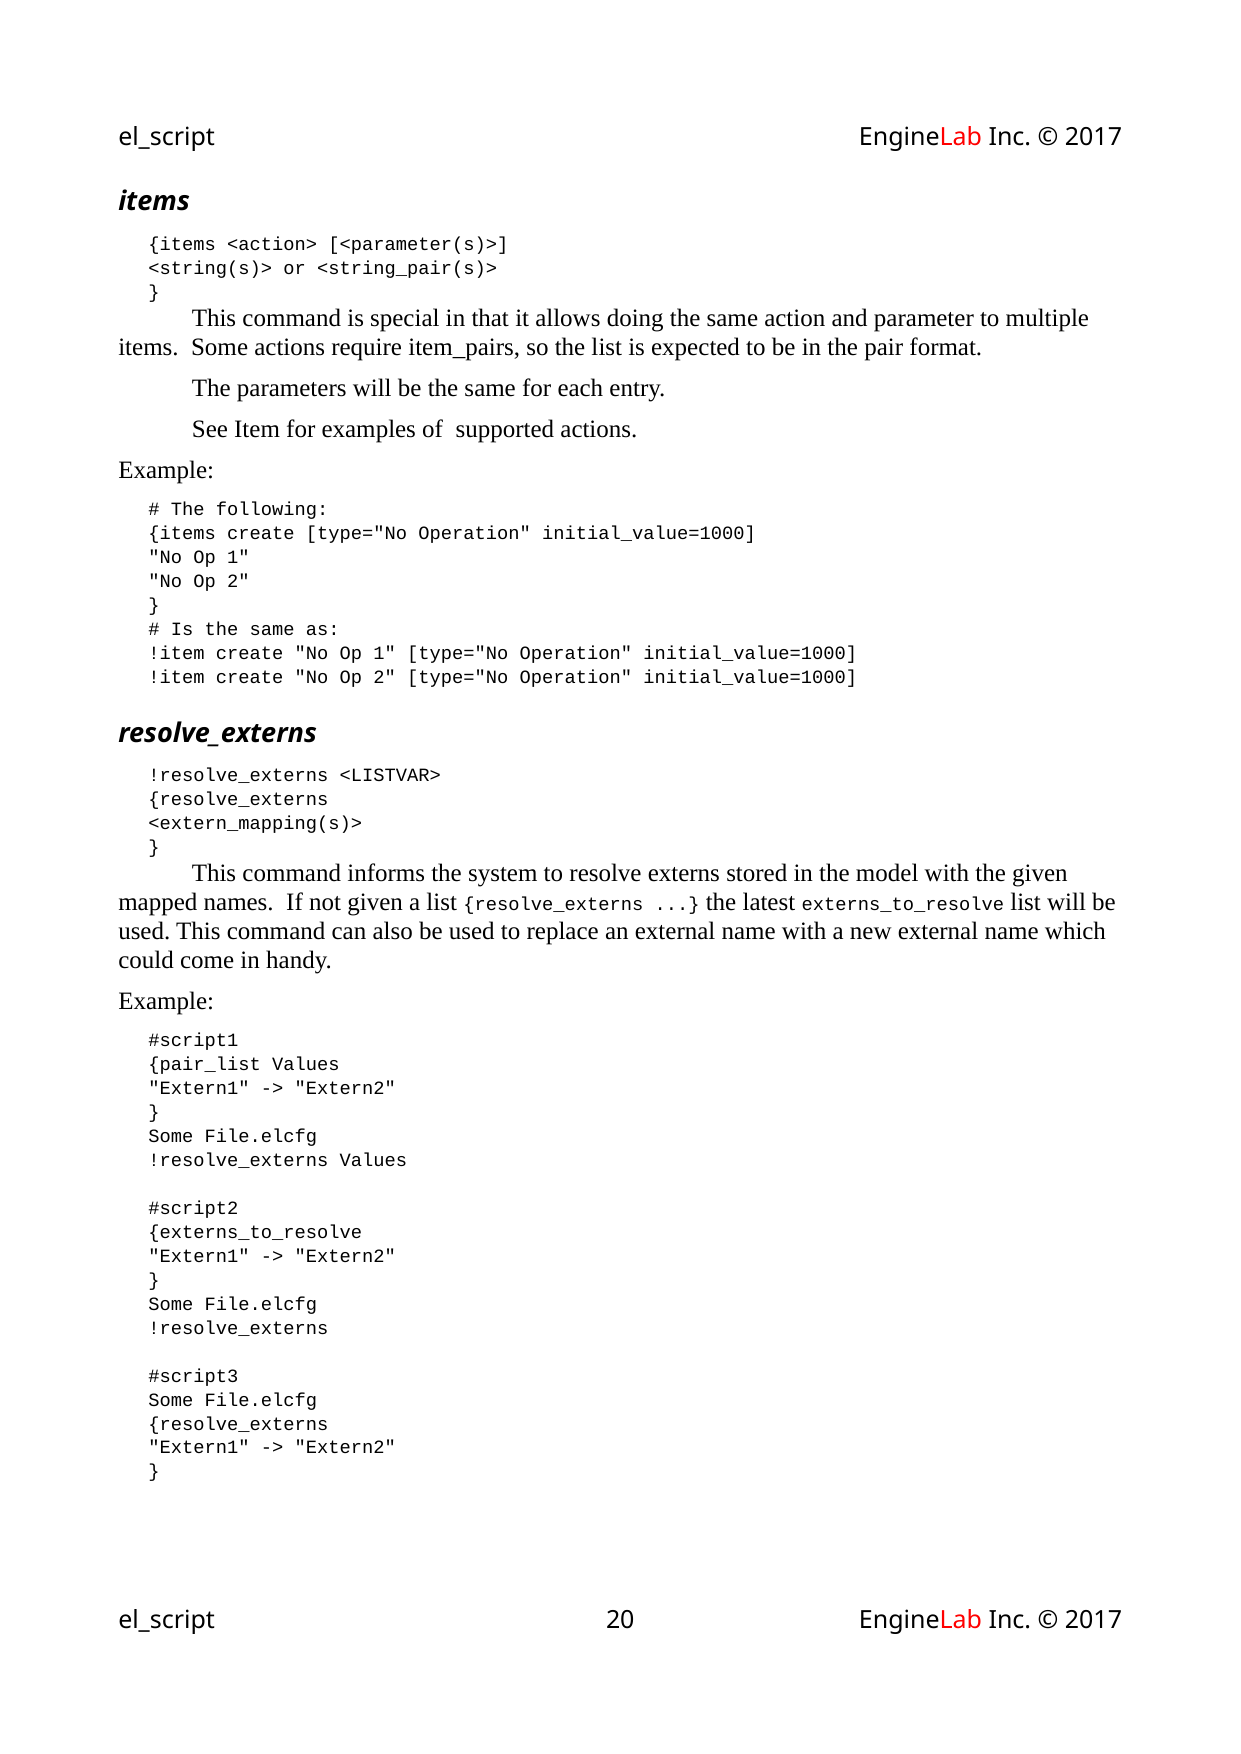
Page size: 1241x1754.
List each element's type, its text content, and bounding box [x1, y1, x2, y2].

text "No Op 2" [148, 568, 1122, 592]
subtitle items [118, 182, 1122, 218]
text Some File.elcfg [148, 1387, 1122, 1411]
text <extern_mapping(s)> [148, 811, 1122, 834]
text #script1 [148, 1027, 1122, 1051]
text #script2 [148, 1195, 1122, 1219]
text This command is special in that it allows doing the same action and parameter to multiple items. Some actions require item_pairs, so the list is expected to be in the pair format. [118, 303, 1122, 360]
text # Is the same as: [148, 616, 1122, 640]
text !item create "No Op 1" [type="No Operation" initial_value=1000] [148, 640, 1122, 664]
text "No Op 1" [148, 544, 1122, 568]
text } [148, 279, 1122, 303]
text Example: [118, 455, 1122, 484]
text This command informs the system to resolve externs stored in the model with the given mapped names. If not given a list {resolve_externs ...} the latest externs_to_resolve list will be used. This command can also be used to replace an external name with a new external name which could come in handy. [118, 858, 1122, 974]
text Some File.elcfg [148, 1123, 1122, 1147]
text !item create "No Op 2" [type="No Operation" initial_value=1000] [148, 664, 1122, 688]
subtitle resolve_externs [118, 713, 1122, 750]
text {items create [type="No Operation" initial_value=1000] [148, 521, 1122, 544]
text <string(s)> or <string_pair(s)> [148, 255, 1122, 279]
text "Extern1" -> "Extern2" [148, 1243, 1122, 1267]
text {items <action> [<parameter(s)>] [148, 231, 1122, 255]
text {pair_list Values [148, 1051, 1122, 1075]
text !resolve_externs [148, 1315, 1122, 1339]
text } [148, 1267, 1122, 1291]
text !resolve_externs Values [148, 1147, 1122, 1171]
text {externs_to_resolve [148, 1219, 1122, 1243]
text "Extern1" -> "Extern2" [148, 1075, 1122, 1099]
text The parameters will be the same for each entry. [118, 373, 1122, 402]
text Example: [118, 986, 1122, 1015]
text } [148, 834, 1122, 858]
text } [148, 592, 1122, 616]
text Some File.elcfg [148, 1291, 1122, 1315]
text #script3 [148, 1363, 1122, 1387]
text # The following: [148, 497, 1122, 521]
text See Item for examples of supported actions. [118, 414, 1122, 443]
text !resolve_externs <LISTVAR> [148, 763, 1122, 787]
text } [148, 1459, 1122, 1483]
text {resolve_externs [148, 1411, 1122, 1435]
text {resolve_externs [148, 787, 1122, 811]
text "Extern1" -> "Extern2" [148, 1435, 1122, 1459]
text } [148, 1099, 1122, 1123]
